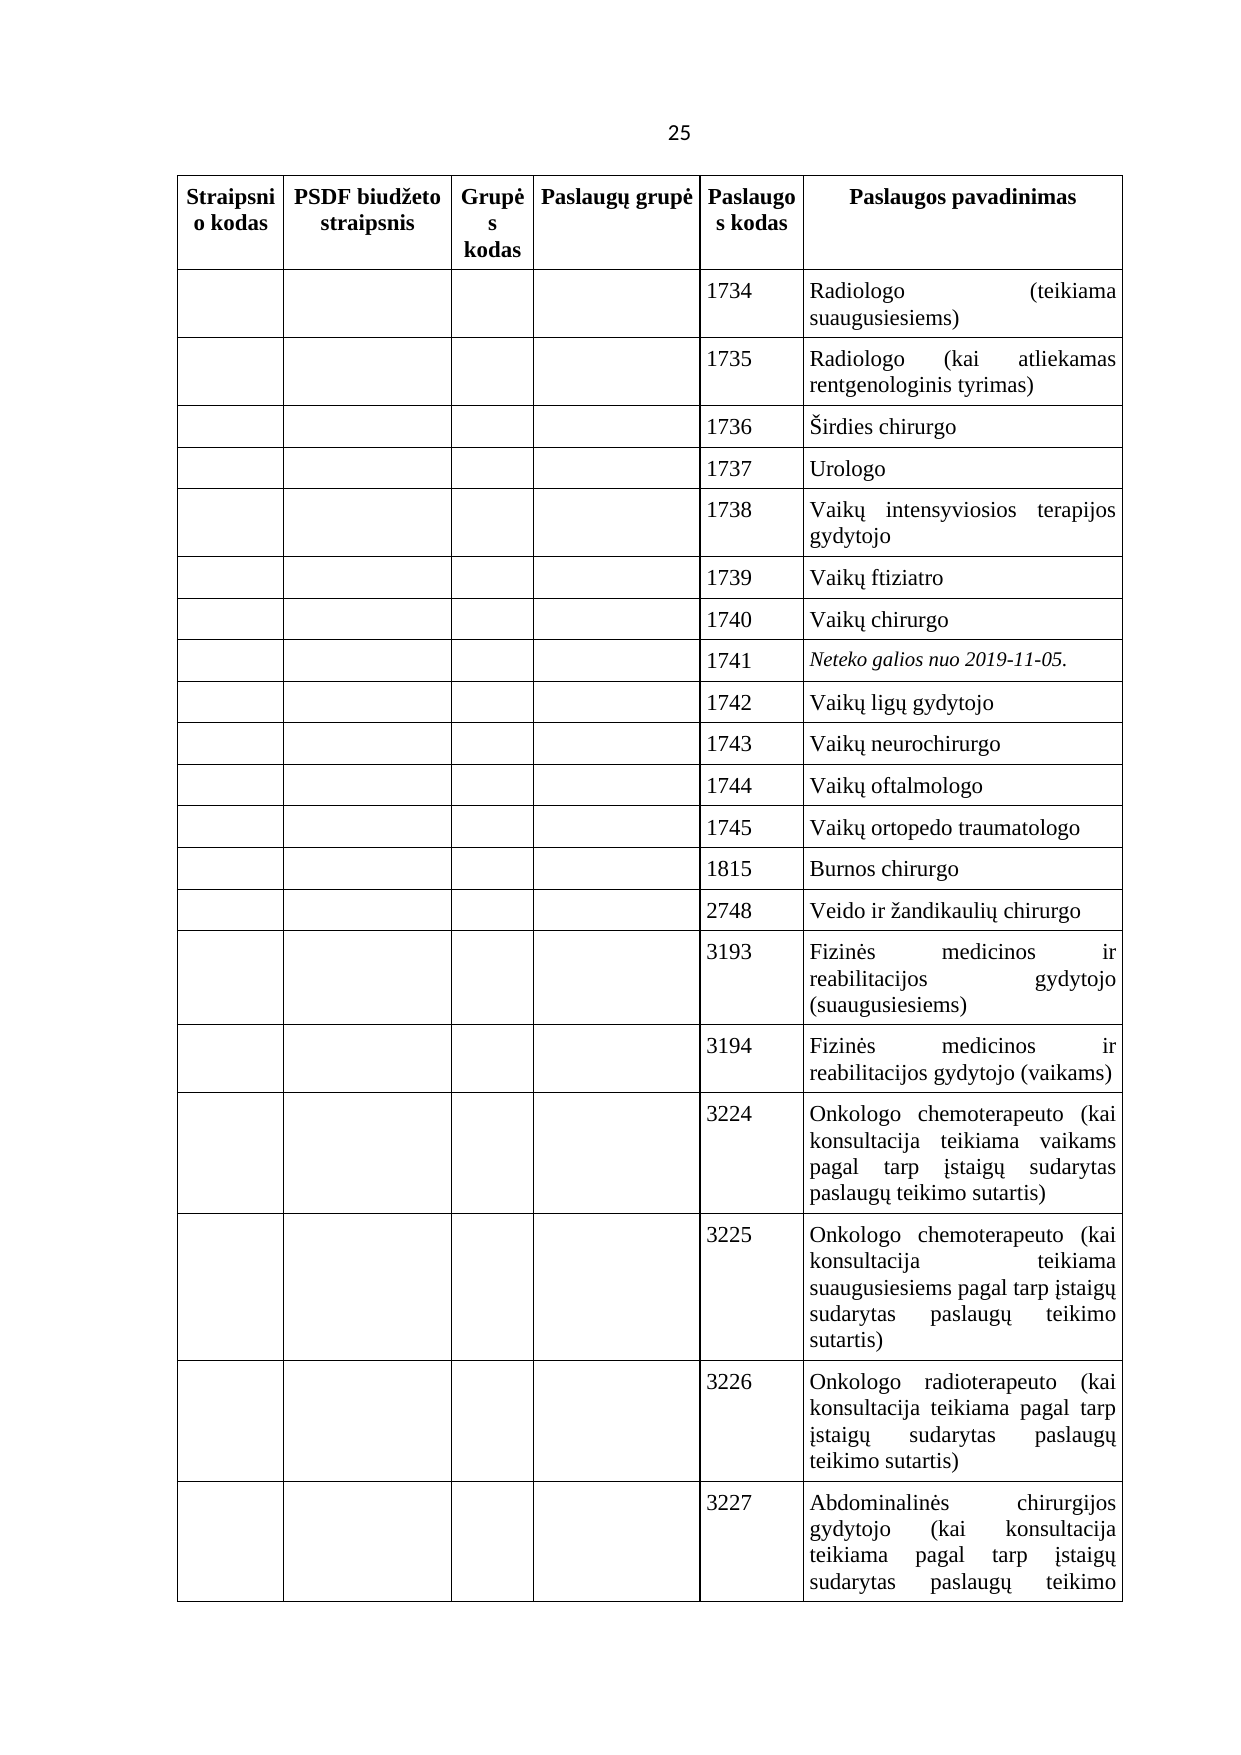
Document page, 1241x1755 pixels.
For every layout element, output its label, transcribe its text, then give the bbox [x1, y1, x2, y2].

table_cell [452, 1214, 533, 1360]
table_cell [284, 406, 451, 447]
table_cell [452, 848, 533, 888]
table_cell [178, 682, 283, 722]
table_cell [178, 270, 283, 337]
table_cell [534, 848, 699, 888]
table_cell [534, 1093, 699, 1213]
table_cell 1744 [701, 765, 803, 805]
table_cell [284, 890, 451, 930]
table_cell [178, 640, 283, 681]
table_cell [534, 1361, 699, 1481]
table_cell [534, 931, 699, 1024]
table_header Paslaugų grupė [534, 176, 699, 269]
table_cell [452, 1093, 533, 1213]
table_cell Vaikų oftalmologo [804, 765, 1122, 805]
table_cell 1738 [701, 489, 803, 556]
table_cell [534, 448, 699, 488]
table_cell 2748 [701, 890, 803, 930]
table_cell 1743 [701, 723, 803, 764]
table_cell Vaikų ortopedo traumatologo [804, 806, 1122, 847]
table_cell Vaikų neurochirurgo [804, 723, 1122, 764]
table_cell [452, 1482, 533, 1601]
table_cell [534, 640, 699, 681]
table_cell 3193 [701, 931, 803, 1024]
table_cell [178, 1093, 283, 1213]
table_cell [284, 1093, 451, 1213]
table_cell [178, 599, 283, 639]
table_cell [284, 448, 451, 488]
table_cell Fizinės medicinos ir reabilitacijos gydytojo (suaugusiesiems) [804, 931, 1122, 1024]
table_cell Abdominalinės chirurgijos gydytojo (kai konsultacija teikiama pagal tarp įstaigų sudarytas paslaugų teikimo [804, 1482, 1122, 1601]
table_cell [452, 765, 533, 805]
table_cell [452, 599, 533, 639]
table_cell 1735 [701, 338, 803, 405]
table_cell [178, 890, 283, 930]
table_cell [178, 338, 283, 405]
table_cell Veido ir žandikaulių chirurgo [804, 890, 1122, 930]
table_cell [284, 270, 451, 337]
table_cell Radiologo (teikiama suaugusiesiems) [804, 270, 1122, 337]
table_cell [284, 723, 451, 764]
table_cell [284, 1482, 451, 1601]
table_cell [178, 557, 283, 598]
table_cell [534, 557, 699, 598]
table_cell 1745 [701, 806, 803, 847]
table_cell Urologo [804, 448, 1122, 488]
table_cell [534, 1214, 699, 1360]
table_cell [178, 806, 283, 847]
table_cell [534, 1025, 699, 1092]
table_cell [452, 557, 533, 598]
table_cell [534, 682, 699, 722]
table_cell [178, 1214, 283, 1360]
table_cell [452, 640, 533, 681]
table_cell [534, 406, 699, 447]
table_header Paslaugos pavadinimas [804, 176, 1122, 269]
table_cell [534, 599, 699, 639]
table_cell [284, 557, 451, 598]
table_cell [452, 448, 533, 488]
table_cell [178, 765, 283, 805]
table_cell [178, 448, 283, 488]
table_cell [452, 1361, 533, 1481]
table_cell Vaikų intensyviosios terapijos gydytojo [804, 489, 1122, 556]
table_cell 1739 [701, 557, 803, 598]
table_cell 3225 [701, 1214, 803, 1360]
table_cell Fizinės medicinos ir reabilitacijos gydytojo (vaikams) [804, 1025, 1122, 1092]
table_cell [452, 1025, 533, 1092]
table_cell [452, 931, 533, 1024]
table_cell Onkologo chemoterapeuto (kai konsultacija teikiama suaugusiesiems pagal tarp įstaigų sudarytas paslaugų teikimo sutartis) [804, 1214, 1122, 1360]
table_cell [284, 765, 451, 805]
table_header Paslaugos kodas [701, 176, 803, 269]
table_header Straipsnio kodas [178, 176, 283, 269]
table_cell [452, 406, 533, 447]
table_cell [534, 806, 699, 847]
table_cell Onkologo chemoterapeuto (kai konsultacija teikiama vaikams pagal tarp įstaigų sudarytas paslaugų teikimo sutartis) [804, 1093, 1122, 1213]
table_cell [534, 1482, 699, 1601]
table_cell Vaikų chirurgo [804, 599, 1122, 639]
table_cell [534, 765, 699, 805]
table_cell 3226 [701, 1361, 803, 1481]
table_cell [178, 406, 283, 447]
table_cell [178, 723, 283, 764]
table_cell [178, 931, 283, 1024]
table_header PSDF biudžeto straipsnis [284, 176, 451, 269]
table_cell Radiologo (kai atliekamas rentgenologinis tyrimas) [804, 338, 1122, 405]
table_cell [534, 890, 699, 930]
table_cell [284, 640, 451, 681]
table_cell [178, 848, 283, 888]
table_cell [284, 338, 451, 405]
table_cell 1742 [701, 682, 803, 722]
table_cell Burnos chirurgo [804, 848, 1122, 888]
table_cell [178, 1361, 283, 1481]
table_cell [178, 1025, 283, 1092]
table_cell [452, 489, 533, 556]
table_cell [284, 599, 451, 639]
table_cell [284, 682, 451, 722]
table_cell Neteko galios nuo 2019-11-05. [804, 640, 1122, 681]
table_cell [452, 338, 533, 405]
table_cell Širdies chirurgo [804, 406, 1122, 447]
table_cell 1737 [701, 448, 803, 488]
table_cell [534, 338, 699, 405]
table_cell [284, 1214, 451, 1360]
table_cell [452, 723, 533, 764]
table_cell 1741 [701, 640, 803, 681]
table_cell [284, 1361, 451, 1481]
table_cell Vaikų ligų gydytojo [804, 682, 1122, 722]
table_cell [284, 806, 451, 847]
table_cell [452, 682, 533, 722]
table_cell 1815 [701, 848, 803, 888]
table_cell 3224 [701, 1093, 803, 1213]
table_cell 3194 [701, 1025, 803, 1092]
table_cell 1740 [701, 599, 803, 639]
table_cell 1734 [701, 270, 803, 337]
table_cell [534, 270, 699, 337]
table_cell [284, 848, 451, 888]
table_cell [284, 931, 451, 1024]
table_cell [452, 270, 533, 337]
table_cell Onkologo radioterapeuto (kai konsultacija teikiama pagal tarp įstaigų sudarytas paslaugų teikimo sutartis) [804, 1361, 1122, 1481]
table_cell [178, 1482, 283, 1601]
table_cell [178, 489, 283, 556]
table_header Grupės kodas [452, 176, 533, 269]
table_cell [534, 723, 699, 764]
table_cell 3227 [701, 1482, 803, 1601]
table_cell [284, 489, 451, 556]
table_cell 1736 [701, 406, 803, 447]
table_cell Vaikų ftiziatro [804, 557, 1122, 598]
table_cell [284, 1025, 451, 1092]
table_cell [452, 890, 533, 930]
table_cell [534, 489, 699, 556]
table_cell [452, 806, 533, 847]
